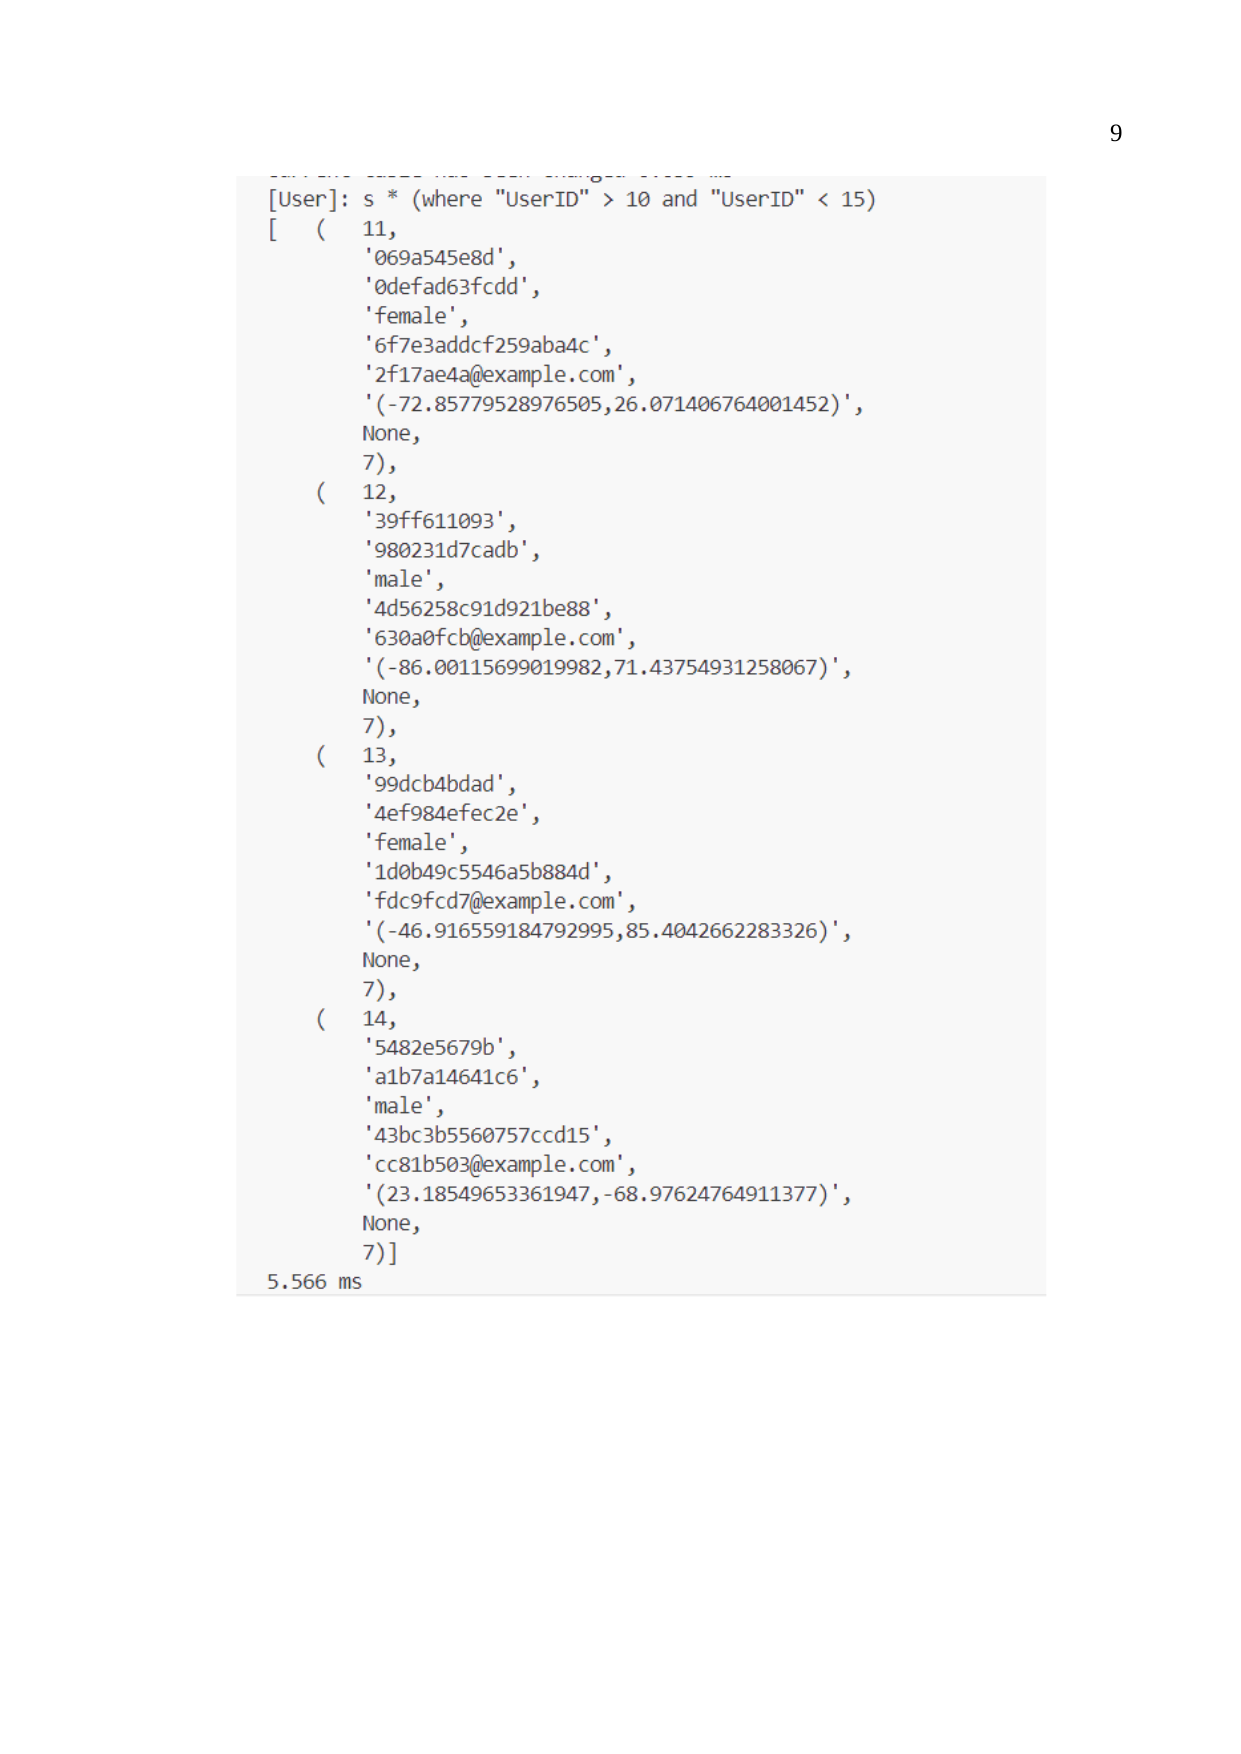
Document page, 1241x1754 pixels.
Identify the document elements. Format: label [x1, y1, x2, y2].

picture [236, 176, 1047, 1297]
